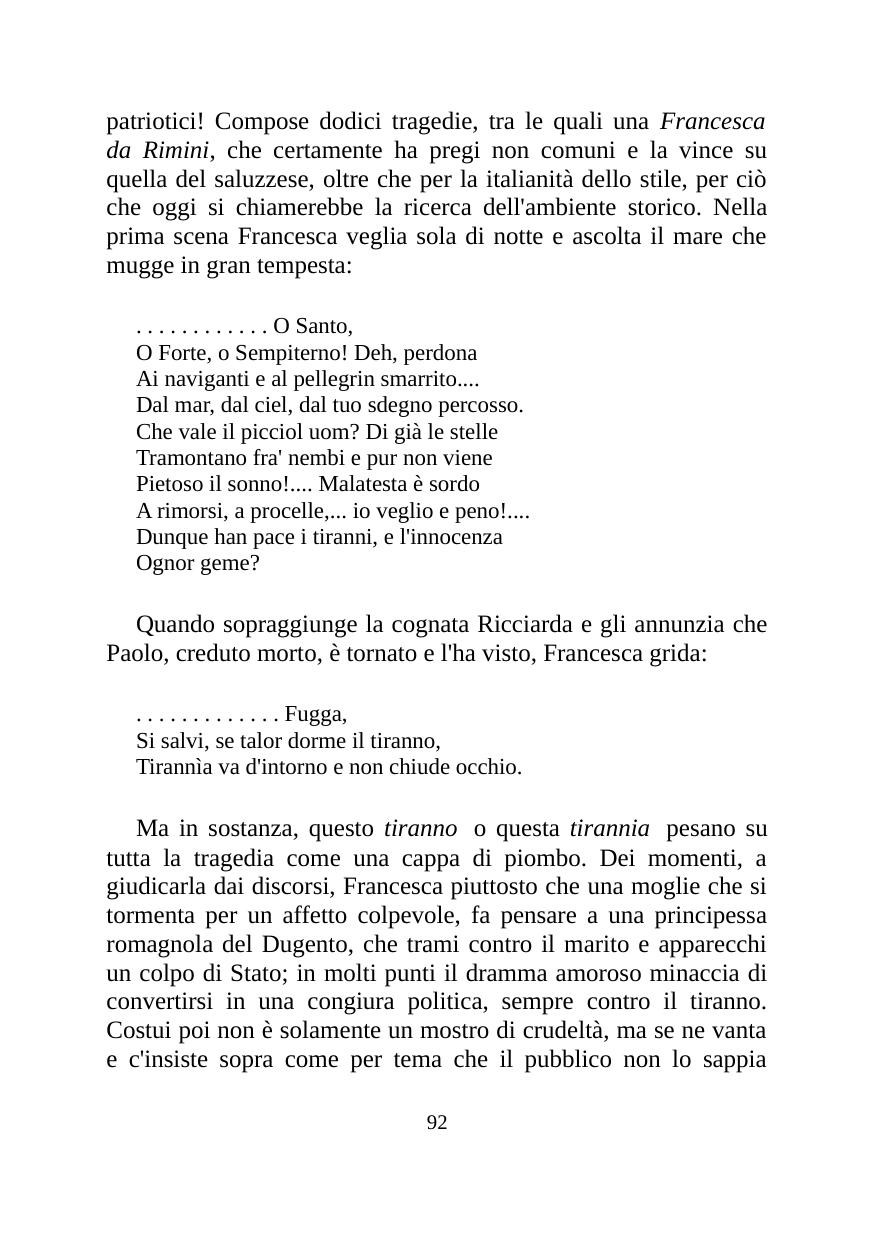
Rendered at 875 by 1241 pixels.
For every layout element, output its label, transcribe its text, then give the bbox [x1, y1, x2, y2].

text Ma in sostanza, questo tiranno o questa tirannia pesano su tutta la tragedia come una cappa di piombo. Dei momenti, a giudicarla dai discorsi, Francesca piuttosto che una moglie che si tormenta per un affetto colpevole, fa pensare a una principessa romagnola del Dugento, che trami contro il marito e apparecchi un colpo di Stato; in molti punti il dramma amoroso minaccia di convertirsi in una congiura politica, sempre contro il tiranno. Costui poi non è solamente un mostro di crudeltà, ma se ne vanta e c'insiste sopra come per tema che il pubblico non lo sappia [106, 813, 768, 1073]
text Tirannìa va d'intorno e non chiude occhio. [106, 753, 768, 779]
text . . . . . . . . . . . . O Santo, [106, 312, 768, 339]
text O Forte, o Sempiterno! Deh, perdona [106, 339, 768, 365]
text A rimorsi, a procelle,... io veglio e peno!.... [106, 497, 768, 523]
text Che vale il picciol uom? Di già le stelle [106, 418, 768, 444]
text Si salvi, se talor dorme il tiranno, [106, 727, 768, 753]
text Dal mar, dal ciel, dal tuo sdegno percosso. [106, 391, 768, 418]
text Ai naviganti e al pellegrin smarrito.... [106, 365, 768, 391]
text Tramontano fra' nembi e pur non viene [106, 444, 768, 470]
text Quando sopraggiunge la cognata Ricciarda e gli annunzia che Paolo, creduto morto, è tornato e l'ha visto, Francesca grida: [106, 609, 768, 667]
text . . . . . . . . . . . . . Fugga, [106, 700, 768, 727]
text Ognor geme? [106, 549, 768, 576]
text patriotici! Compose dodici tragedie, tra le quali una Francesca da Rimini, che certamente ha pregi non comuni e la vince su quella del saluzzese, oltre che per la italianità dello stile, per ciò che oggi si chiamerebbe la ricerca dell'ambiente storico. Nella prima scena Francesca veglia sola di notte e ascolta il mare che mugge in gran tempesta: [106, 106, 768, 279]
text Pietoso il sonno!.... Malatesta è sordo [106, 470, 768, 497]
text Dunque han pace i tiranni, e l'innocenza [106, 523, 768, 549]
